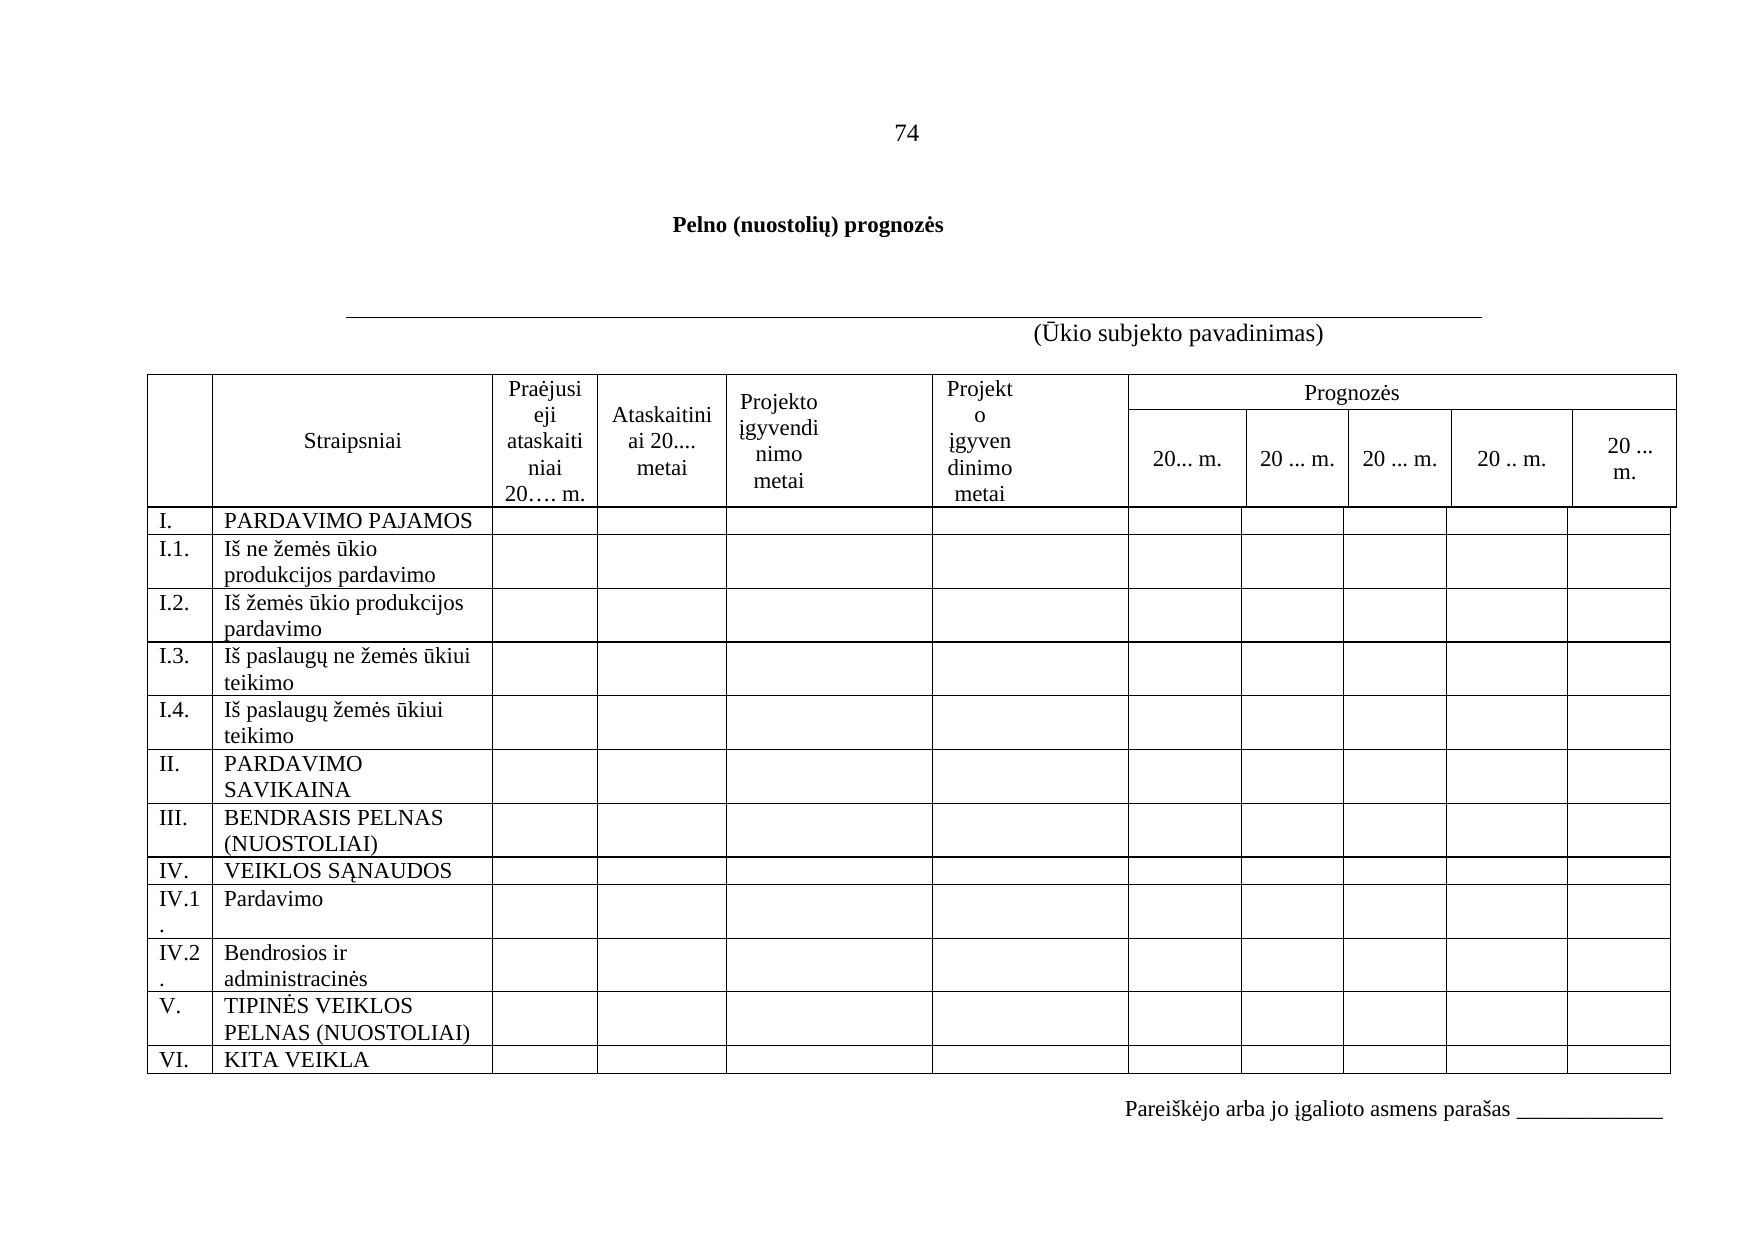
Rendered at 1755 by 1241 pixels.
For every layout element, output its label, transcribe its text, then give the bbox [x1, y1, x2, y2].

table_cell [292, 317, 319, 347]
table_cell [1482, 291, 1508, 317]
table_cell [598, 1046, 726, 1072]
table_cell [1447, 589, 1567, 641]
table_cell [1344, 992, 1446, 1045]
table_cell [1344, 589, 1446, 641]
table_cell [702, 347, 829, 374]
table_cell Projekto įgyvendinimo metai [727, 375, 932, 506]
table_cell [148, 375, 212, 506]
table_cell [346, 264, 393, 291]
table_cell [598, 858, 726, 884]
table_cell [1129, 992, 1241, 1045]
table_cell [727, 1046, 932, 1072]
table_cell Bendrosios ir administracinės [213, 939, 492, 991]
table_cell [1344, 643, 1446, 695]
table_cell [1671, 264, 1677, 291]
table_cell [1447, 643, 1567, 695]
table_cell Iš žemės ūkio produkcijos pardavimo [213, 589, 492, 641]
table_cell [1671, 508, 1677, 534]
table_header [370, 204, 661, 238]
table_cell [493, 643, 597, 695]
table_cell [238, 264, 265, 291]
table_cell [1577, 291, 1622, 317]
table_cell I.3. [148, 643, 212, 695]
table_cell [727, 858, 932, 884]
table_cell [213, 291, 238, 317]
table_cell [1645, 238, 1671, 264]
table_cell [598, 696, 726, 749]
table_cell VI. [148, 1046, 212, 1072]
table_cell [1129, 696, 1241, 749]
table_cell [1129, 589, 1241, 641]
table_cell BENDRASIS PELNAS (NUOSTOLIAI) [213, 804, 492, 856]
table_cell [319, 264, 346, 291]
table_cell [1671, 856, 1677, 884]
table_cell [1129, 535, 1241, 588]
table_cell 20 ... m. [1247, 410, 1348, 506]
table_cell [1242, 1046, 1343, 1072]
table_cell 20... m. [1129, 410, 1246, 506]
table_cell [1508, 317, 1577, 347]
table_cell PARDAVIMO PAJAMOS [213, 508, 492, 534]
table_cell [727, 643, 932, 695]
table_cell [1447, 858, 1567, 884]
table_cell [292, 291, 319, 317]
table_cell [1671, 803, 1677, 856]
table_cell [553, 264, 702, 291]
table_cell [1129, 643, 1241, 695]
table_cell [621, 347, 702, 374]
table_cell [213, 347, 238, 374]
table_cell [1344, 508, 1446, 534]
table_cell [1671, 695, 1677, 749]
table_cell [213, 317, 238, 347]
table_cell Straipsniai [213, 375, 492, 506]
table_cell [1671, 238, 1677, 264]
table_cell [1242, 858, 1343, 884]
table_cell I.1. [148, 535, 212, 588]
table_cell [1447, 696, 1567, 749]
table_cell [1508, 264, 1577, 291]
table_cell [1242, 643, 1343, 695]
table_cell [370, 238, 661, 264]
table_cell [418, 264, 444, 291]
table_cell [493, 939, 597, 991]
table_cell [1447, 939, 1567, 991]
table_cell [933, 992, 1128, 1045]
table_header [148, 204, 369, 238]
table_cell [1508, 347, 1577, 374]
table_cell [933, 589, 1128, 641]
table_cell [1622, 347, 1671, 374]
table_cell [1568, 885, 1670, 937]
table_cell [238, 291, 265, 317]
table_cell PARDAVIMO SAVIKAINA [213, 750, 492, 803]
table_cell [493, 696, 597, 749]
table_cell [1129, 1046, 1241, 1072]
table_cell [238, 347, 265, 374]
table_cell [493, 508, 597, 534]
table_cell V. [148, 992, 212, 1045]
table_cell [933, 804, 1128, 856]
table_cell IV. [148, 858, 212, 884]
table_cell I.2. [148, 589, 212, 641]
table_cell [1344, 1046, 1446, 1072]
table_cell [1671, 1045, 1677, 1072]
table_cell [1242, 589, 1343, 641]
table_cell [598, 589, 726, 641]
table_cell [1242, 696, 1343, 749]
table_cell [1242, 992, 1343, 1045]
table_cell [1242, 939, 1343, 991]
table_cell [598, 885, 726, 937]
table_cell [933, 696, 1128, 749]
table_cell [1671, 938, 1677, 991]
table_cell [1129, 264, 1482, 291]
table_cell KITA VEIKLA [213, 1046, 492, 1072]
table_cell Pardavimo [213, 885, 492, 937]
table_header [1671, 204, 1677, 238]
table_cell [727, 535, 932, 588]
table_cell [727, 589, 932, 641]
table_cell [727, 992, 932, 1045]
table_cell [1671, 588, 1677, 641]
table_cell [493, 885, 597, 937]
table_cell [598, 939, 726, 991]
table_cell [702, 264, 829, 291]
table_cell [1129, 939, 1241, 991]
table_header Pelno (nuostolių) prognozės [661, 204, 1645, 238]
table_cell [148, 238, 369, 264]
table_cell [319, 291, 346, 317]
table_cell [933, 750, 1128, 803]
table_cell [1622, 317, 1671, 347]
table_cell [265, 317, 292, 347]
table_cell [830, 347, 1129, 374]
table_cell [469, 264, 553, 291]
table_cell [1671, 991, 1677, 1045]
table_cell [265, 264, 292, 291]
table_cell [1344, 535, 1446, 588]
table_cell VEIKLOS SĄNAUDOS [213, 858, 492, 884]
table_cell [319, 347, 346, 374]
table_cell [598, 992, 726, 1045]
table_cell [933, 858, 1128, 884]
table_cell [418, 347, 444, 374]
table_cell [1344, 858, 1446, 884]
table_cell [598, 508, 726, 534]
table_cell [1568, 696, 1670, 749]
table_cell [1129, 804, 1241, 856]
table_cell [1447, 992, 1567, 1045]
table_cell [727, 885, 932, 937]
table_cell [292, 347, 319, 374]
table_cell [1447, 1046, 1567, 1072]
table_cell [769, 291, 890, 317]
table_cell I. [148, 508, 212, 534]
table_cell TIPINĖS VEIKLOS PELNAS (NUOSTOLIAI) [213, 992, 492, 1045]
table_cell [1447, 885, 1567, 937]
table_cell [1344, 804, 1446, 856]
table_cell [727, 750, 932, 803]
table_cell [1568, 1046, 1670, 1072]
table_cell [890, 291, 1482, 317]
table_cell [1671, 317, 1677, 347]
table_cell [444, 347, 469, 374]
table_cell [1568, 804, 1670, 856]
table_cell [1671, 884, 1677, 937]
table_cell [265, 291, 292, 317]
table_cell [1447, 508, 1567, 534]
table_cell [1344, 939, 1446, 991]
table_cell [346, 318, 769, 347]
table_cell III. [148, 804, 212, 856]
table_cell [1344, 696, 1446, 749]
table_cell [319, 317, 346, 347]
table_cell [493, 535, 597, 588]
table_cell 20 ... m. [1573, 410, 1676, 506]
table_cell [1242, 885, 1343, 937]
table_cell [1568, 589, 1670, 641]
table_cell [1129, 347, 1482, 374]
table_cell [727, 696, 932, 749]
table_cell [933, 535, 1128, 588]
table_cell [213, 264, 238, 291]
table_cell [1622, 264, 1671, 291]
table_cell [933, 885, 1128, 937]
table_cell Projekto įgyvendinimo metai [933, 375, 1128, 506]
table_cell [1671, 347, 1677, 374]
table_cell Prognozės [1129, 375, 1676, 409]
table_cell [1447, 535, 1567, 588]
table_cell IV.2. [148, 939, 212, 991]
table_header [1645, 204, 1671, 238]
table_cell Praėjusieji ataskaitiniai 20…. m. [493, 375, 597, 506]
table_cell [1242, 535, 1343, 588]
table_cell [148, 264, 213, 291]
table_cell [1344, 885, 1446, 937]
table_cell [265, 347, 292, 374]
table_cell [1242, 508, 1343, 534]
table_cell [1568, 992, 1670, 1045]
table_cell [598, 535, 726, 588]
table_cell [598, 804, 726, 856]
table_cell [493, 858, 597, 884]
table_cell [933, 939, 1128, 991]
table_cell [1242, 804, 1343, 856]
table_cell [1671, 291, 1677, 317]
table_cell [1568, 750, 1670, 803]
table_cell [769, 318, 890, 347]
table_cell [493, 750, 597, 803]
table_cell [727, 804, 932, 856]
table_cell [469, 347, 621, 374]
table_cell [292, 264, 319, 291]
table_cell II. [148, 750, 212, 803]
table_cell [933, 643, 1128, 695]
table_cell [493, 992, 597, 1045]
table_cell Iš paslaugų žemės ūkiui teikimo [213, 696, 492, 749]
table_cell IV.1. [148, 885, 212, 937]
table_cell [1577, 317, 1622, 347]
table_cell [1568, 508, 1670, 534]
table_cell [1129, 885, 1241, 937]
table_cell [1344, 750, 1446, 803]
table_cell [1447, 804, 1567, 856]
table_cell 20 .. m. [1452, 410, 1572, 506]
table_cell [346, 347, 393, 374]
table_cell [933, 1046, 1128, 1072]
table_cell [1482, 264, 1508, 291]
table_cell [493, 804, 597, 856]
table_cell [1577, 347, 1622, 374]
table_cell [346, 291, 769, 317]
table_cell [493, 589, 597, 641]
table_cell [1482, 317, 1508, 347]
table_cell [1577, 264, 1622, 291]
table_cell [727, 508, 932, 534]
table_cell [1671, 534, 1677, 588]
table_cell [661, 238, 1645, 264]
table_cell [598, 750, 726, 803]
table_cell (Ūkio subjekto pavadinimas) [890, 318, 1482, 347]
table_cell [933, 508, 1128, 534]
table_cell I.4. [148, 696, 212, 749]
table_cell [444, 264, 469, 291]
table_cell 20 ... m. [1349, 410, 1451, 506]
table_cell [1129, 508, 1241, 534]
table_cell [1568, 535, 1670, 588]
table_cell [1671, 641, 1677, 695]
table_cell [1568, 858, 1670, 884]
table_cell [393, 264, 418, 291]
table_cell [493, 1046, 597, 1072]
table_cell [393, 347, 418, 374]
table_cell [1568, 939, 1670, 991]
table_cell [727, 939, 932, 991]
table_cell [1508, 291, 1577, 317]
table_cell [1129, 750, 1241, 803]
table_cell [1447, 750, 1567, 803]
table_cell [598, 643, 726, 695]
table_cell Ataskaitiniai 20.... metai [598, 375, 726, 506]
table_cell [148, 347, 213, 374]
table_cell [148, 317, 213, 347]
table_cell [1482, 347, 1508, 374]
table_cell [238, 317, 265, 347]
table_cell [1129, 858, 1241, 884]
table_cell [148, 291, 213, 317]
table_cell Iš paslaugų ne žemės ūkiui teikimo [213, 643, 492, 695]
table_cell [1568, 643, 1670, 695]
table_cell [1242, 750, 1343, 803]
table_cell [1622, 291, 1671, 317]
table_cell [1671, 749, 1677, 803]
table_cell Iš ne žemės ūkio produkcijos pardavimo [213, 535, 492, 588]
table_cell [830, 264, 1129, 291]
